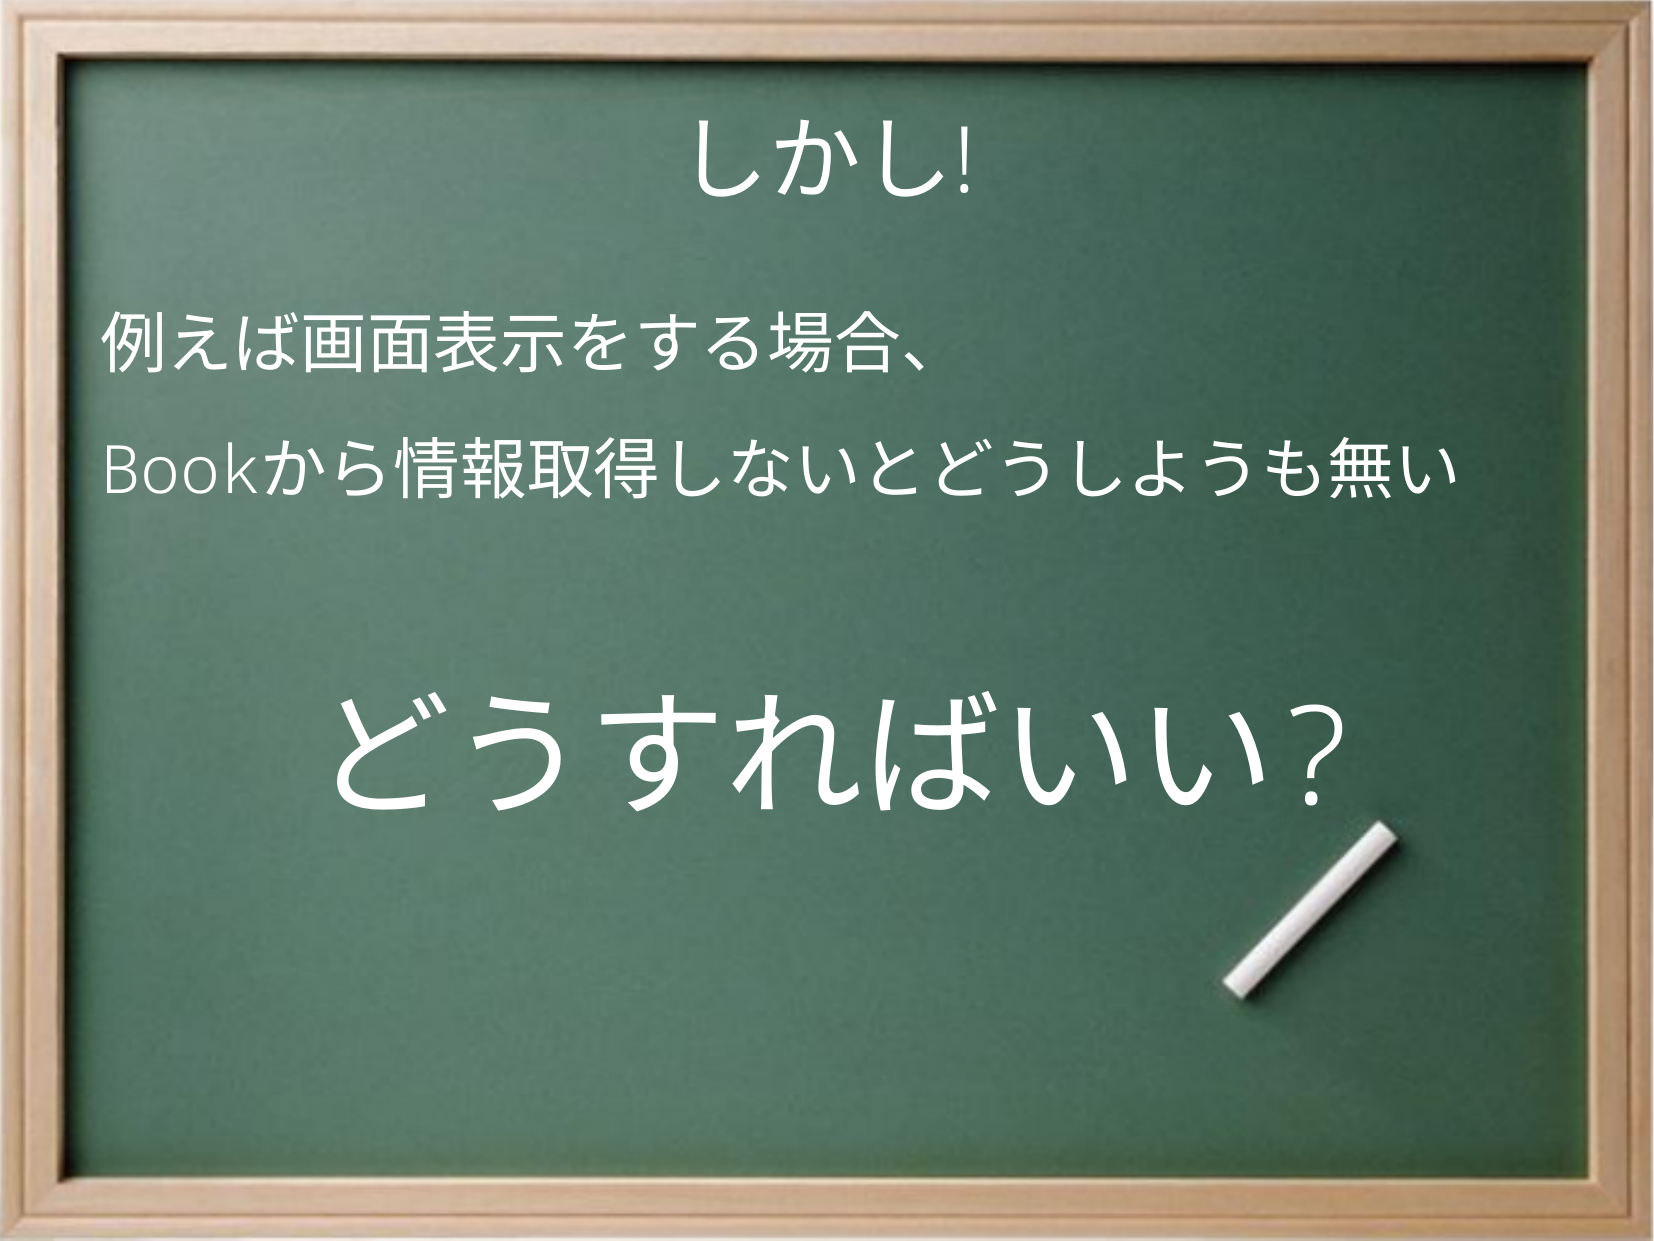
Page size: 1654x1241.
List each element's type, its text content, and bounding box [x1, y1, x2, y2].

title しかし! [82, 49, 1571, 257]
list 例えば画面表示をする場合、 Bookから情報取得しないとどうしようも無い どうすればいい? [82, 290, 1571, 1101]
picture [0, 0, 1654, 1241]
